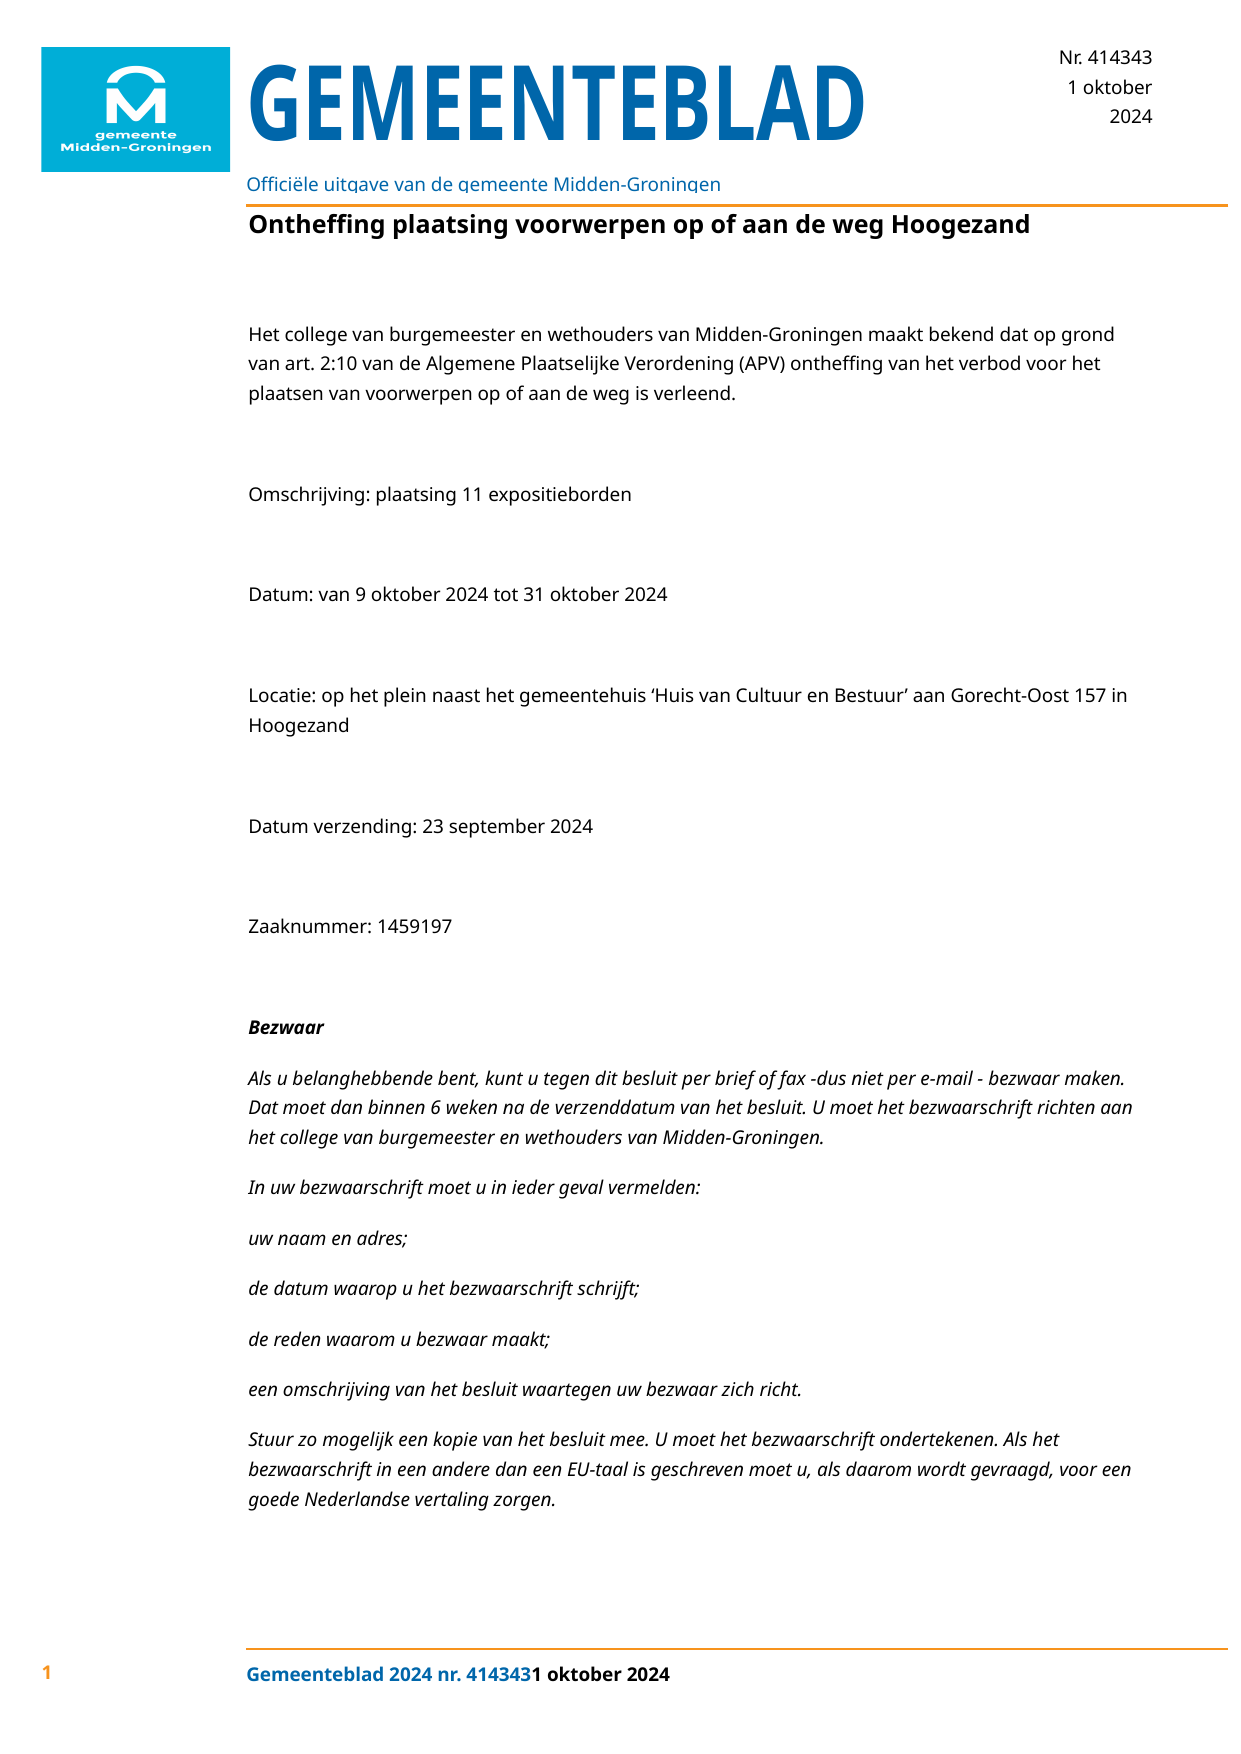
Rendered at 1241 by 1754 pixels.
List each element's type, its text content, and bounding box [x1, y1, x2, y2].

text Stuur zo mogelijk een kopie van het besluit mee. U moet het bezwaarschrift ondertekenen. Als het bezwaarschrift in een andere dan een EU-taal is geschreven moet u, als daarom wordt gevraagd, voor een goede Nederlandse vertaling zorgen. [248, 1427, 1152, 1511]
text Locatie: op het plein naast het gemeentehuis ‘Huis van Cultuur en Bestuur’ aan Gorecht-Oost 157 in Hoogezand [248, 682, 1152, 738]
text uw naam en adres; [248, 1225, 1152, 1251]
text Datum verzending: 23 september 2024 [248, 813, 1152, 838]
text Ontheffing plaatsing voorwerpen op of aan de weg Hoogezand [248, 207, 1152, 241]
text Het college van burgemeester en wethouders van Midden-Groningen maakt bekend dat op grond van art. 2:10 van de Algemene Plaatselijke Verordening (APV) ontheffing van het verbod voor het plaatsen van voorwerpen op of aan de weg is verleend. [248, 321, 1152, 406]
text Omschrijving: plaatsing 11 expositieborden [248, 481, 1152, 506]
text de datum waarop u het bezwaarschrift schrijft; [248, 1275, 1152, 1301]
picture [184, 146, 190, 153]
text In uw bezwaarschrift moet u in ieder geval vermelden: [248, 1174, 1152, 1200]
picture [108, 66, 164, 82]
text een omschrijving van het besluit waartegen uw bezwaar zich richt. [248, 1376, 1152, 1402]
text Datum: van 9 oktober 2024 tot 31 oktober 2024 [248, 582, 1152, 607]
picture [107, 89, 165, 122]
text Als u belanghebbende bent, kunt u tegen dit besluit per brief of fax -dus niet per e-mail - bezwaar maken. Dat moet dan binnen 6 weken na de verzenddatum van het besluit. U moet het bezwaarschrift richten aan het college van burgemeester en wethouders van Midden-Groningen. [248, 1065, 1152, 1150]
text Zaaknummer: 1459197 [248, 914, 1152, 939]
text Bezwaar [248, 1014, 1152, 1040]
text de reden waarom u bezwaar maakt; [248, 1326, 1152, 1351]
